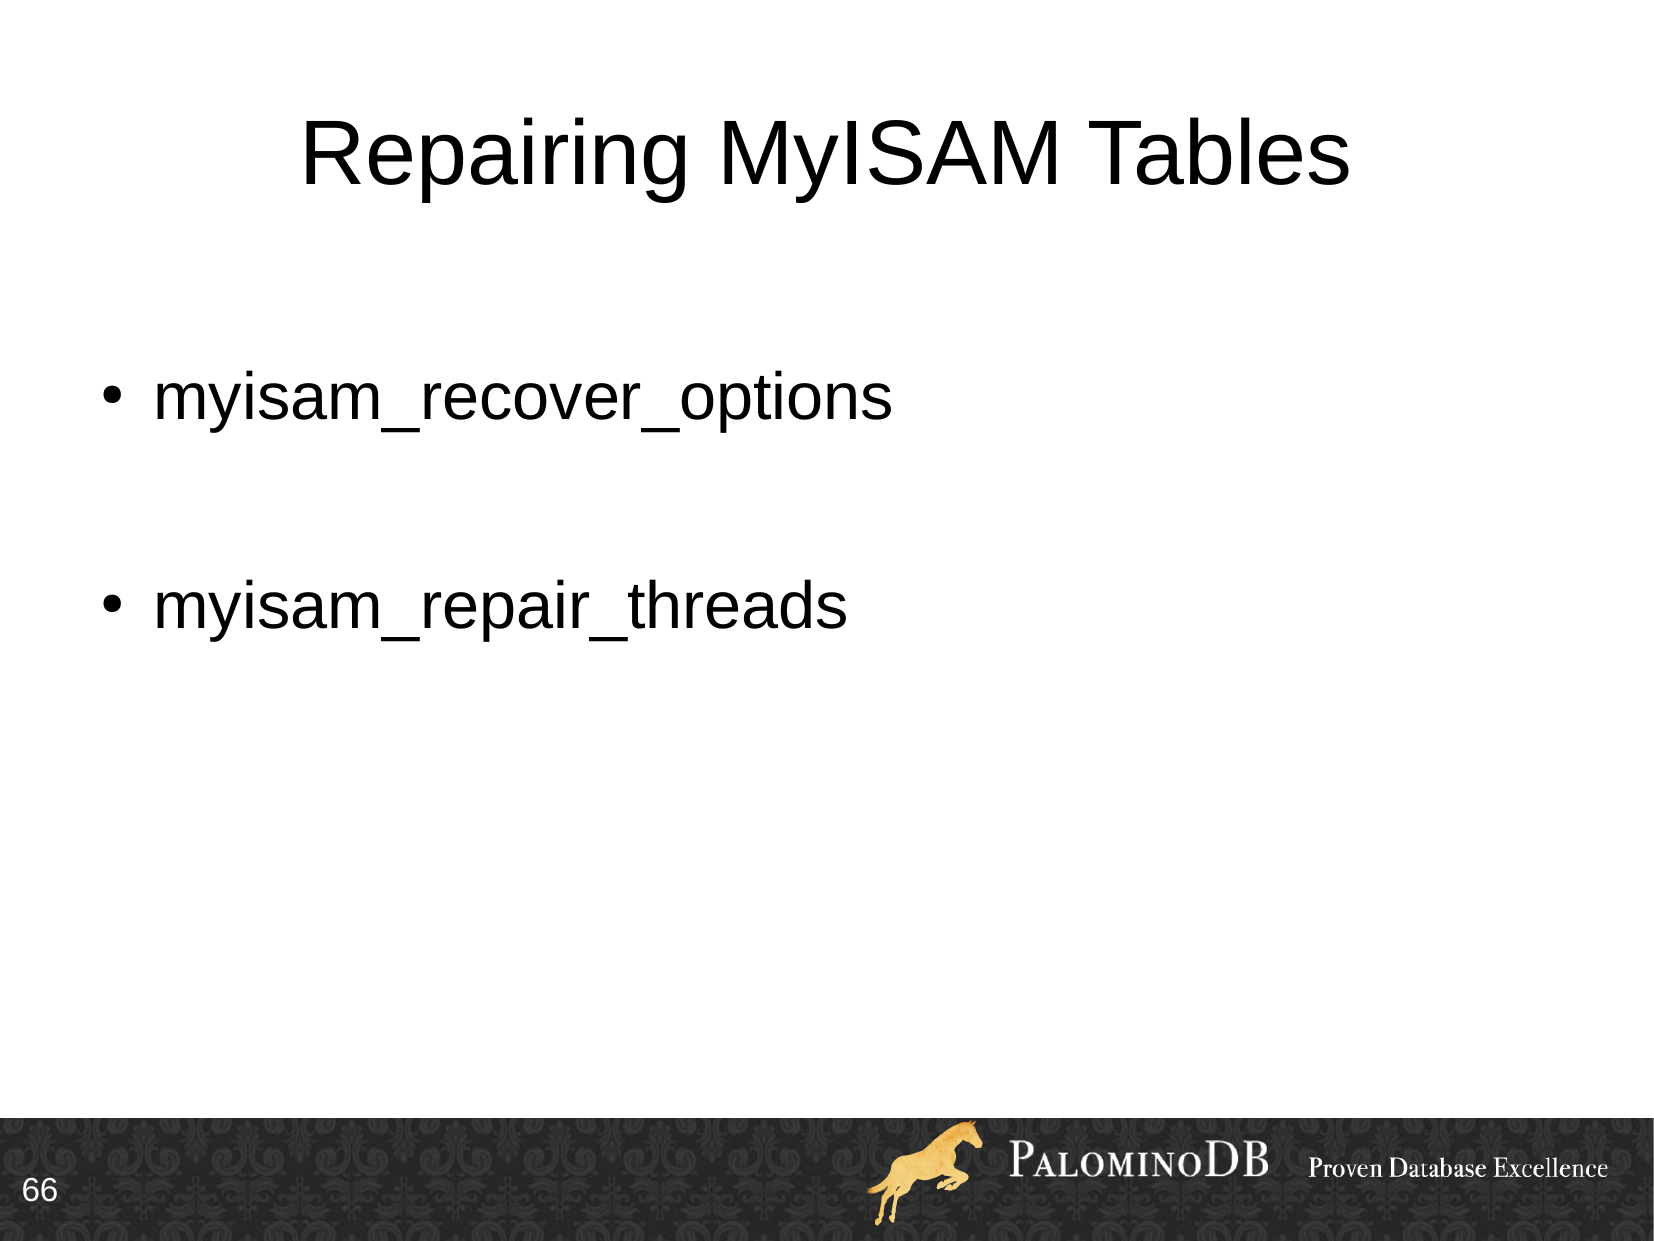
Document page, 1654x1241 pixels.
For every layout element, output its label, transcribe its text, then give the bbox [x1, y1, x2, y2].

list myisam_recover_options myisam_repair_threads [82, 254, 1571, 1074]
title Repairing MyISAM Tables [82, 49, 1571, 254]
picture [0, 1109, 1654, 1241]
